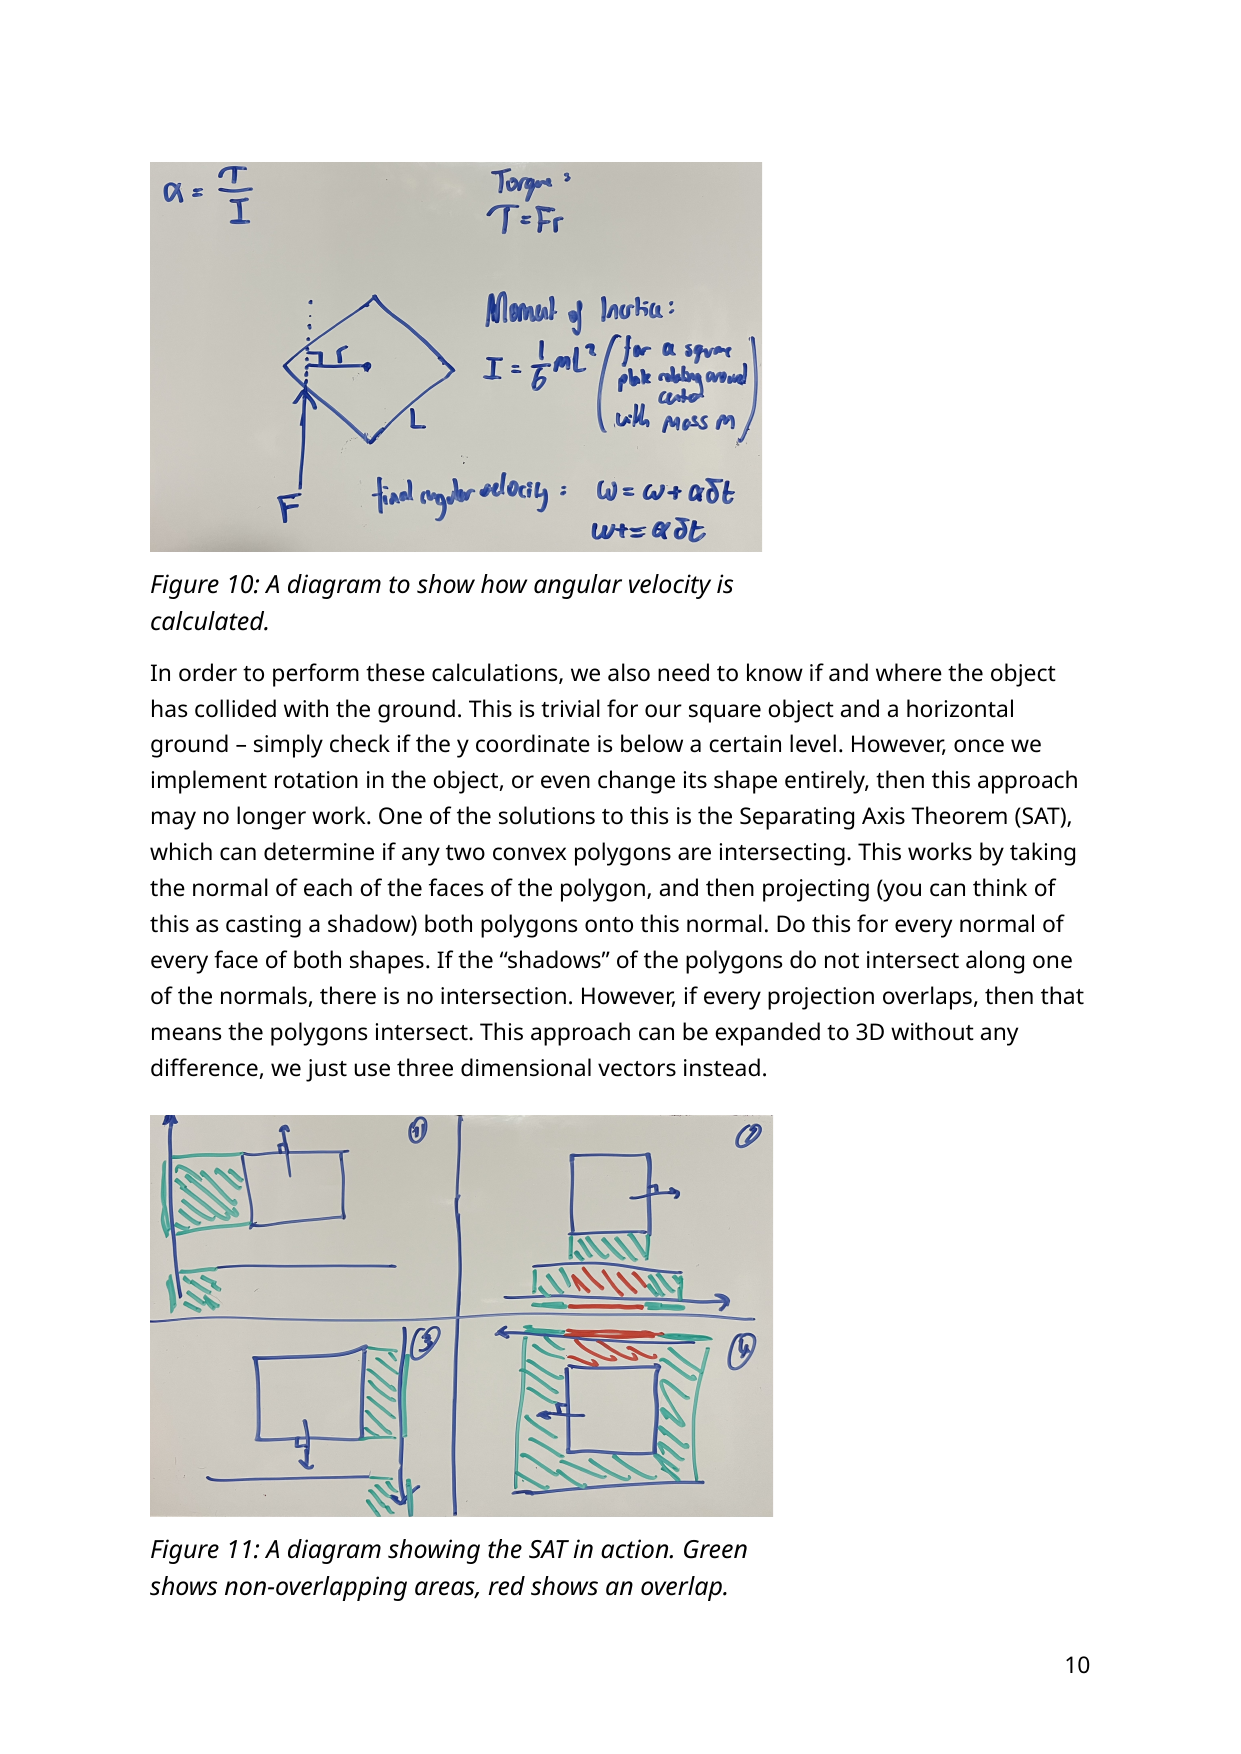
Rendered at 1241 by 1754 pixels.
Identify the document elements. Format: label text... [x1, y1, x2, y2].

text In order to perform these calculations, we also need to know if and where the object has collided with the ground. This is trivial for our square object and a horizontal ground – simply check if the y coordinate is below a certain level. However, once we implement rotation in the object, or even change its shape entirely, then this approach may no longer work. One of the solutions to this is the Separating Axis Theorem (SAT), which can determine if any two convex polygons are intersecting. This works by taking the normal of each of the faces of the polygon, and then projecting (you can think of this as casting a shadow) both polygons onto this normal. Do this for every normal of every face of both shapes. If the “shadows” of the polygons do not intersect along one of the normals, there is no intersection. However, if every projection overlaps, then that means the polygons intersect. This approach can be expanded to 3D without any difference, we just use three dimensional vectors instead. [150, 657, 1090, 1083]
text Figure 10: A diagram to show how angular velocity is calculated. [150, 552, 762, 637]
picture [150, 162, 763, 552]
text Figure 11: A diagram showing the SAT in action. Green shows non-overlapping areas, red shows an overlap. [150, 1517, 773, 1603]
picture [150, 1115, 774, 1517]
